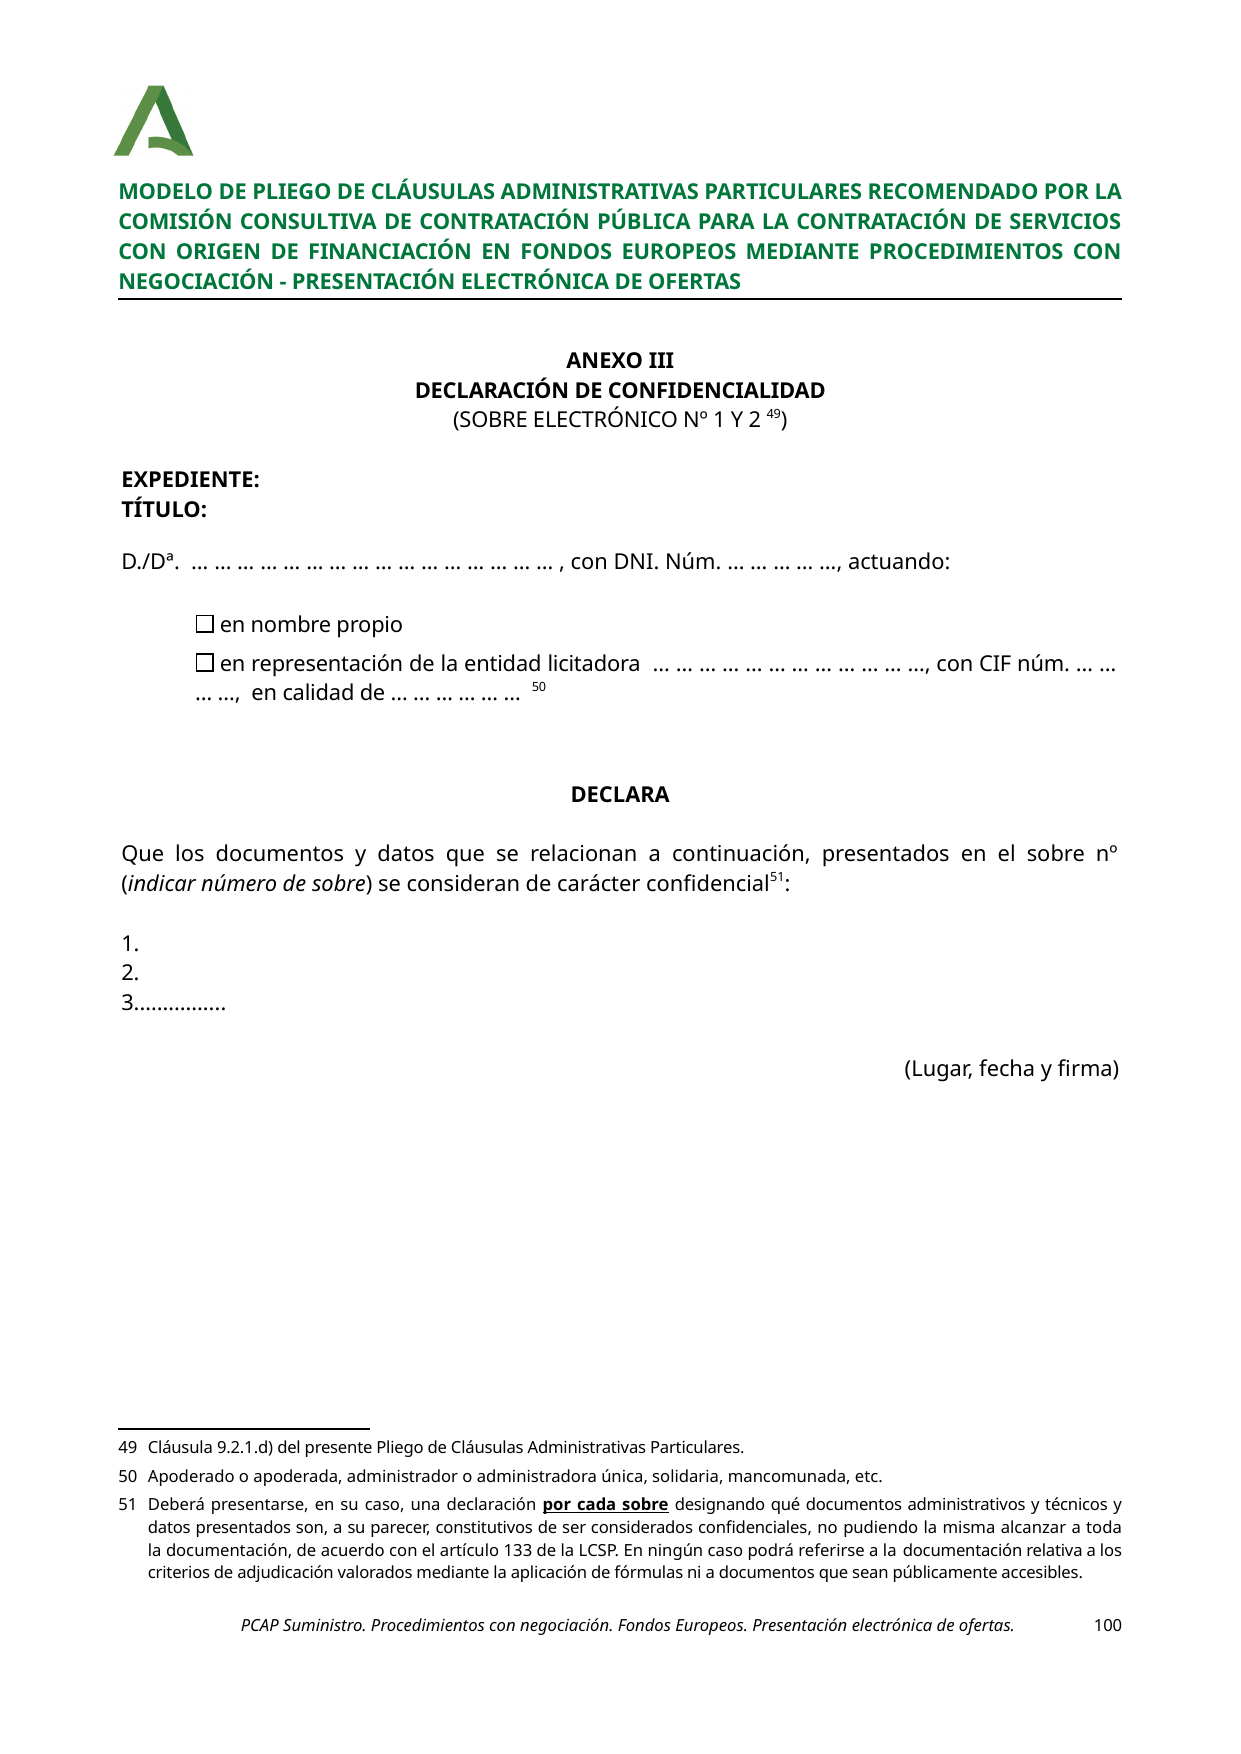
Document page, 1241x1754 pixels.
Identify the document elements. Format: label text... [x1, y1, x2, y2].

text Cláusula 9.2.1.d) del presente Pliego de Cláusulas Administrativas Particulares. [118, 1436, 1122, 1458]
text (Lugar, fecha y firma) [118, 1050, 1122, 1082]
picture [109, 81, 198, 160]
text 3.…………... [118, 987, 1122, 1017]
text ANEXO III [118, 342, 1122, 375]
text 2. [118, 957, 1122, 987]
text Deberá presentarse, en su caso, una declaración por cada sobre designando qué documentos administrativos y técnicos y datos presentados son, a su parecer, constitutivos de ser considerados confidenciales, no pudiendo la misma alcanzar a toda la documentación, de acuerdo con el artículo 133 de la LCSP. En ningún caso podrá referirse a la documentación relativa a los criterios de adjudicación valorados mediante la aplicación de fórmulas ni a documentos que sean públicamente accesibles. [118, 1493, 1122, 1584]
text EXPEDIENTE: [118, 464, 1122, 494]
text 1. [118, 928, 1122, 957]
text TÍTULO: [118, 494, 1122, 524]
text Apoderado o apoderada, administrador o administradora única, solidaria, mancomunada, etc. [118, 1464, 1122, 1487]
text en nombre propio [189, 609, 1122, 639]
text D./Dª. … … … … … … … … … … … … … … … … , con DNI. Núm. … … … … …, actuando: [118, 546, 1122, 576]
text Que los documentos y datos que se relacionan a continuación, presentados en el sobre nº (indicar número de sobre) se consideran de carácter confidencial: [118, 838, 1122, 898]
text en representación de la entidad licitadora … … … … … … … … … … … …, con CIF núm. … … … …, en calidad de … … … … … … [192, 645, 1122, 710]
text MODELO DE PLIEGO DE CLÁUSULAS ADMINISTRATIVAS PARTICULARES RECOMENDADO POR LA COMISIÓN CONSULTIVA DE CONTRATACIÓN PÚBLICA PARA LA CONTRATACIÓN DE SERVICIOS CON ORIGEN DE FINANCIACIÓN EN FONDOS EUROPEOS MEDIANTE PROCEDIMIENTOS CON NEGOCIACIÓN - PRESENTACIÓN ELECTRÓNICA DE OFERTAS [118, 176, 1122, 298]
text (SOBRE ELECTRÓNICO Nº 1 Y 2 ) [118, 404, 1122, 434]
text DECLARA [118, 779, 1122, 808]
text DECLARACIÓN DE CONFIDENCIALIDAD [118, 375, 1122, 404]
